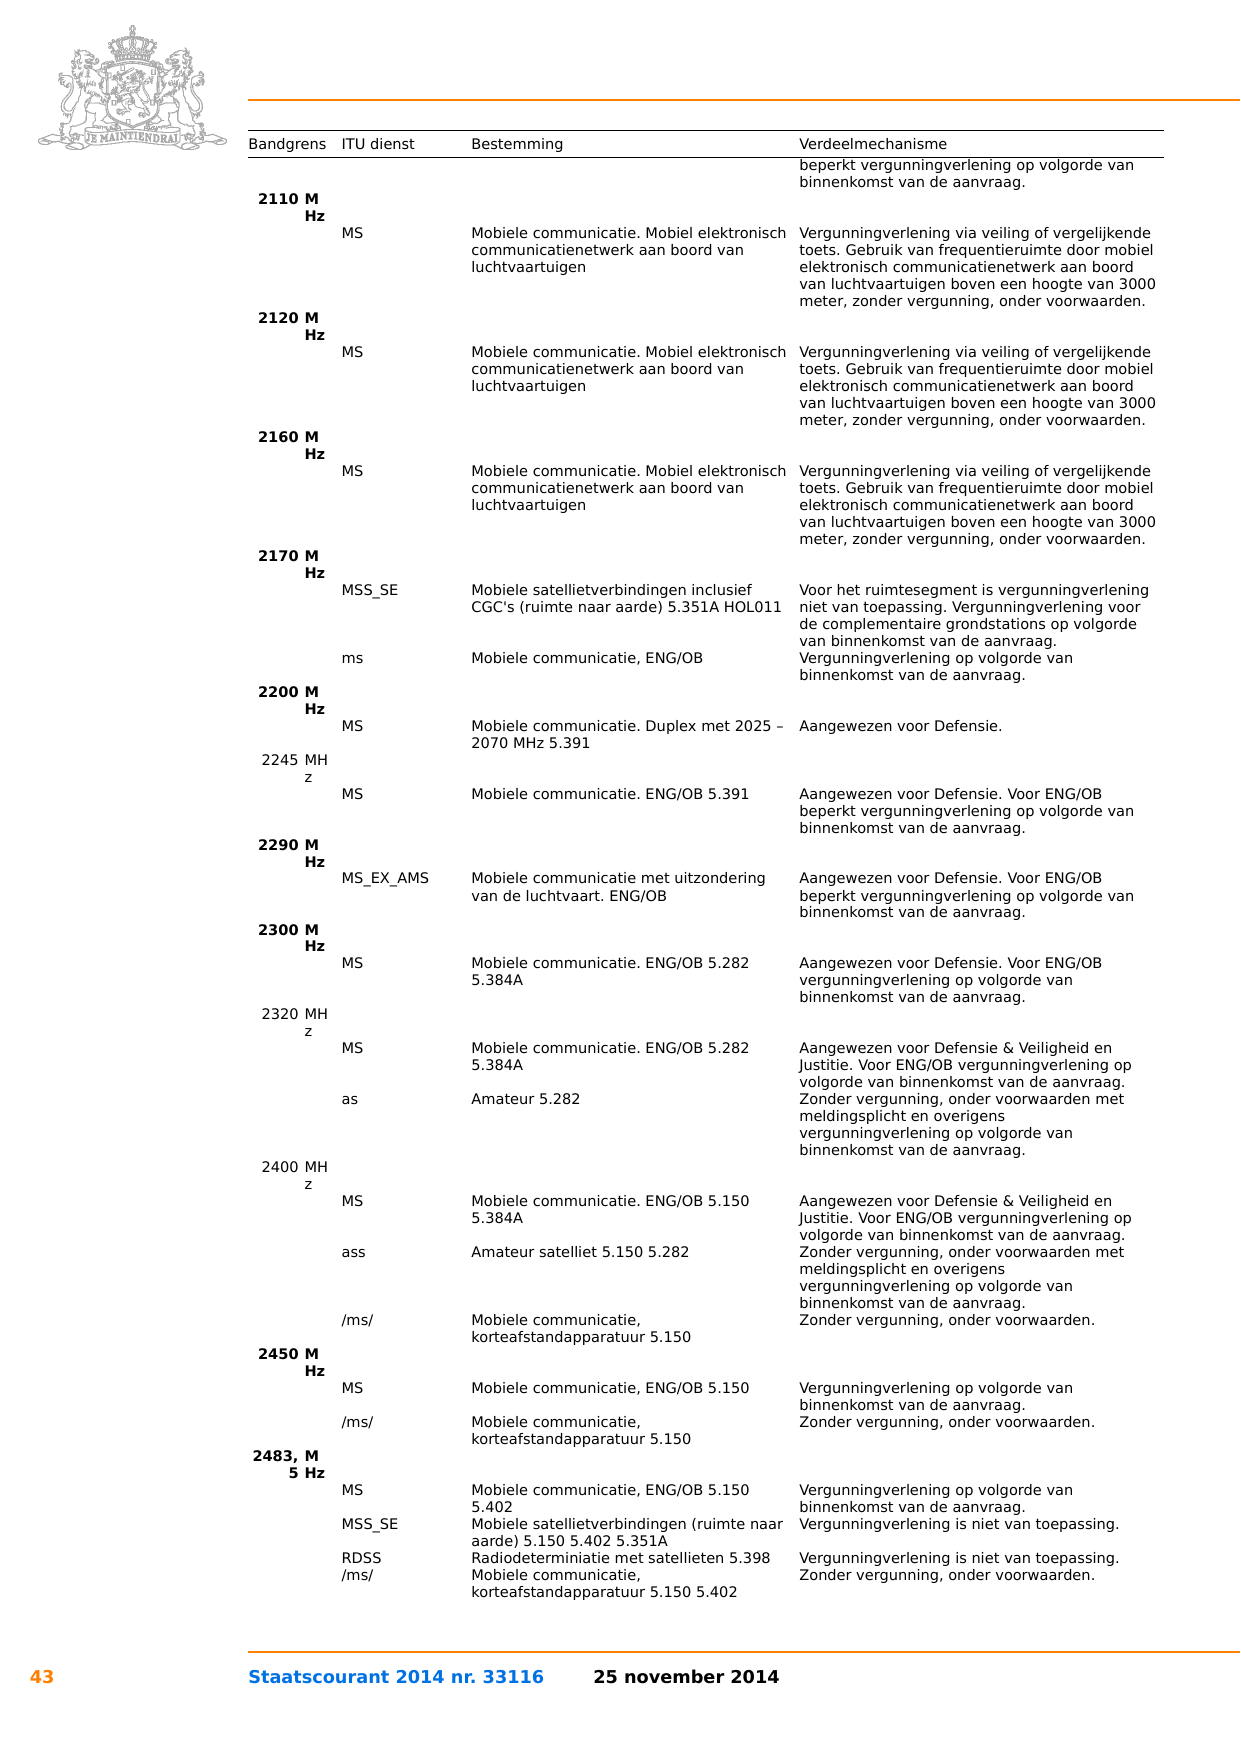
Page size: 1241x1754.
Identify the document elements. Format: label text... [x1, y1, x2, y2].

table_cell Mobiele communicatie, ENG/OB [465, 650, 793, 684]
table_cell [298, 1414, 336, 1448]
table_cell [298, 1567, 336, 1601]
table_cell Mobiele satellietverbindingen (ruimte naar aarde) 5.150 5.402 5.351A [465, 1516, 793, 1549]
table_cell Vergunningverlening op volgorde van binnenkomst van de aanvraag. [793, 650, 1163, 684]
table_cell [298, 158, 336, 191]
table_header ITU dienst [336, 131, 465, 157]
table_cell [298, 1482, 336, 1516]
table_cell Vergunningverlening via veiling of vergelijkende toets. Gebruik van frequentieruimte door mobiel elektronisch communicatienetwerk aan boord van luchtvaartuigen boven een hoogte van 3000 meter, zonder vergunning, onder voorwaarden. [793, 344, 1163, 429]
table_cell [298, 1244, 336, 1312]
table_cell Mobiele communicatie. Duplex met 2025 – 2070 MHz 5.391 [465, 718, 793, 752]
table_cell Vergunningverlening op volgorde van binnenkomst van de aanvraag. [793, 1482, 1163, 1516]
table_cell Mobiele communicatie, ENG/OB 5.150 5.402 [465, 1482, 793, 1516]
table_cell RDSS [336, 1550, 465, 1567]
table_cell /ms/ [336, 1312, 465, 1346]
table_cell [248, 344, 298, 429]
table_cell Vergunningverlening via veiling of vergelijkende toets. Gebruik van frequentieruimte door mobiel elektronisch communicatienetwerk aan boord van luchtvaartuigen boven een hoogte van 3000 meter, zonder vergunning, onder voorwaarden. [793, 463, 1163, 548]
table_cell MS_EX_AMS [336, 870, 465, 921]
table_cell [336, 1159, 465, 1193]
table_cell [298, 870, 336, 921]
table_cell Mobiele communicatie, ENG/OB 5.150 [465, 1380, 793, 1414]
table_cell [793, 1159, 1163, 1193]
table_cell Amateur 5.282 [465, 1091, 793, 1159]
table_cell Aangewezen voor Defensie. Voor ENG/OB beperkt vergunningverlening op volgorde van binnenkomst van de aanvraag. [793, 870, 1163, 921]
table_cell 2245 [248, 752, 298, 786]
table_cell [336, 921, 465, 955]
table_cell beperkt vergunningverlening op volgorde van binnenkomst van de aanvraag. [793, 158, 1163, 191]
table_cell [793, 1346, 1163, 1380]
table_cell [248, 158, 298, 191]
table_cell [248, 1550, 298, 1567]
table_cell Mobiele communicatie. ENG/OB 5.282 5.384A [465, 1040, 793, 1091]
table_cell MHz [298, 1159, 336, 1193]
table_cell MHz [298, 684, 336, 718]
table_cell [248, 1091, 298, 1159]
table_cell Vergunningverlening is niet van toepassing. [793, 1550, 1163, 1567]
table_cell [336, 684, 465, 718]
table_cell /ms/ [336, 1414, 465, 1448]
table_cell [793, 1448, 1163, 1482]
table_cell [248, 1040, 298, 1091]
table_cell MHz [298, 548, 336, 582]
table_cell [336, 158, 465, 191]
table_cell [298, 786, 336, 836]
table_cell [465, 684, 793, 718]
table_cell Aangewezen voor Defensie. [793, 718, 1163, 752]
table_cell [465, 1346, 793, 1380]
table_cell MHz [298, 429, 336, 463]
table_cell [248, 1482, 298, 1516]
table_cell [465, 1448, 793, 1482]
table_cell MS [336, 1193, 465, 1244]
table_header Bestemming [465, 131, 793, 157]
table_cell Mobiele communicatie. Mobiel elektronisch communicatienetwerk aan boord van luchtvaartuigen [465, 225, 793, 310]
table_cell [248, 650, 298, 684]
table_cell Zonder vergunning, onder voorwaarden. [793, 1414, 1163, 1448]
table_cell Aangewezen voor Defensie. Voor ENG/OB beperkt vergunningverlening op volgorde van binnenkomst van de aanvraag. [793, 786, 1163, 836]
table_cell Mobiele communicatie. Mobiel elektronisch communicatienetwerk aan boord van luchtvaartuigen [465, 463, 793, 548]
table_cell Mobiele communicatie, korteafstandapparatuur 5.150 5.402 [465, 1567, 793, 1601]
table_cell Zonder vergunning, onder voorwaarden. [793, 1312, 1163, 1346]
table_cell Zonder vergunning, onder voorwaarden. [793, 1567, 1163, 1601]
table_cell 2110 [248, 191, 298, 225]
table_cell [465, 158, 793, 191]
table_cell [793, 921, 1163, 955]
table_cell MS [336, 1380, 465, 1414]
table_cell MSS_SE [336, 1516, 465, 1549]
table_cell [298, 650, 336, 684]
table_cell [248, 463, 298, 548]
table_cell [465, 310, 793, 344]
table_cell Aangewezen voor Defensie. Voor ENG/OB vergunningverlening op volgorde van binnenkomst van de aanvraag. [793, 955, 1163, 1006]
table_cell [465, 921, 793, 955]
table_cell [298, 1516, 336, 1549]
table_cell /ms/ [336, 1567, 465, 1601]
table_cell MS [336, 1482, 465, 1516]
table_cell [465, 191, 793, 225]
table_cell [793, 836, 1163, 870]
table_cell [336, 752, 465, 786]
table_cell [793, 752, 1163, 786]
table_cell [793, 1006, 1163, 1040]
table_cell [465, 836, 793, 870]
table_cell MS [336, 955, 465, 1006]
table_cell [248, 870, 298, 921]
table_cell MS [336, 225, 465, 310]
table_cell Mobiele communicatie. ENG/OB 5.150 5.384A [465, 1193, 793, 1244]
table_cell Mobiele communicatie, korteafstandapparatuur 5.150 [465, 1414, 793, 1448]
table_cell [793, 548, 1163, 582]
table_cell MS [336, 463, 465, 548]
table_cell 2200 [248, 684, 298, 718]
table_cell MS [336, 718, 465, 752]
table_cell [298, 344, 336, 429]
table_cell ms [336, 650, 465, 684]
table_cell Amateur satelliet 5.150 5.282 [465, 1244, 793, 1312]
table_cell [248, 1414, 298, 1448]
table_cell [298, 1040, 336, 1091]
table_cell [248, 225, 298, 310]
picture [38, 25, 227, 150]
table_cell 2320 [248, 1006, 298, 1040]
table_cell MSS_SE [336, 582, 465, 650]
table_header Verdeelmechanisme [793, 131, 1163, 157]
table_cell 2450 [248, 1346, 298, 1380]
table_header Bandgrens [248, 131, 336, 157]
table_cell [298, 1550, 336, 1567]
table_cell MHz [298, 1006, 336, 1040]
table_cell [793, 684, 1163, 718]
table_cell [298, 718, 336, 752]
table_cell [336, 1346, 465, 1380]
table_cell Mobiele communicatie. Mobiel elektronisch communicatienetwerk aan boord van luchtvaartuigen [465, 344, 793, 429]
table_cell [465, 429, 793, 463]
table_cell [298, 582, 336, 650]
table_cell 2290 [248, 836, 298, 870]
table_cell Mobiele communicatie. ENG/OB 5.282 5.384A [465, 955, 793, 1006]
table_cell Aangewezen voor Defensie & Veiligheid en Justitie. Voor ENG/OB vergunningverlening op volgorde van binnenkomst van de aanvraag. [793, 1040, 1163, 1091]
table_cell Mobiele communicatie met uitzondering van de luchtvaart. ENG/OB [465, 870, 793, 921]
table_cell Vergunningverlening via veiling of vergelijkende toets. Gebruik van frequentieruimte door mobiel elektronisch communicatienetwerk aan boord van luchtvaartuigen boven een hoogte van 3000 meter, zonder vergunning, onder voorwaarden. [793, 225, 1163, 310]
table_cell MHz [298, 752, 336, 786]
table_cell [248, 718, 298, 752]
table_cell [793, 191, 1163, 225]
table_cell [465, 752, 793, 786]
table_cell MHz [298, 1448, 336, 1482]
table_cell [465, 548, 793, 582]
table_cell [336, 310, 465, 344]
table_cell Zonder vergunning, onder voorwaarden met meldingsplicht en overigens vergunningverlening op volgorde van binnenkomst van de aanvraag. [793, 1091, 1163, 1159]
table_cell [465, 1006, 793, 1040]
table_cell MHz [298, 191, 336, 225]
table_cell [248, 955, 298, 1006]
table_cell Radiodeterminiatie met satellieten 5.398 [465, 1550, 793, 1567]
table_cell [336, 548, 465, 582]
table_cell MHz [298, 1346, 336, 1380]
table_cell Mobiele satellietverbindingen inclusief CGC's (ruimte naar aarde) 5.351A HOL011 [465, 582, 793, 650]
table_cell [248, 1193, 298, 1244]
table_cell [248, 582, 298, 650]
table_cell Vergunningverlening op volgorde van binnenkomst van de aanvraag. [793, 1380, 1163, 1414]
table_cell [336, 1006, 465, 1040]
table_cell 2160 [248, 429, 298, 463]
table_cell [248, 786, 298, 836]
table_cell 2400 [248, 1159, 298, 1193]
table_cell [248, 1312, 298, 1346]
table_cell MHz [298, 836, 336, 870]
table_cell 2300 [248, 921, 298, 955]
table_cell 2170 [248, 548, 298, 582]
table_cell 2120 [248, 310, 298, 344]
table_cell MS [336, 1040, 465, 1091]
table_cell [248, 1516, 298, 1549]
table_cell [298, 1380, 336, 1414]
table_cell [336, 1448, 465, 1482]
table_cell [465, 1159, 793, 1193]
table_cell ass [336, 1244, 465, 1312]
table_cell [336, 191, 465, 225]
table_cell [336, 836, 465, 870]
table_cell Aangewezen voor Defensie & Veiligheid en Justitie. Voor ENG/OB vergunningverlening op volgorde van binnenkomst van de aanvraag. [793, 1193, 1163, 1244]
table_cell [248, 1567, 298, 1601]
table_cell [298, 463, 336, 548]
table_cell [248, 1244, 298, 1312]
table_cell [336, 429, 465, 463]
table_cell MS [336, 786, 465, 836]
table_cell Zonder vergunning, onder voorwaarden met meldingsplicht en overigens vergunningverlening op volgorde van binnenkomst van de aanvraag. [793, 1244, 1163, 1312]
table_cell Mobiele communicatie, korteafstandapparatuur 5.150 [465, 1312, 793, 1346]
table_cell [298, 1091, 336, 1159]
table_cell 2483,5 [248, 1448, 298, 1482]
table_cell as [336, 1091, 465, 1159]
table_cell [298, 1193, 336, 1244]
table_cell Vergunningverlening is niet van toepassing. [793, 1516, 1163, 1549]
table_cell MHz [298, 921, 336, 955]
table_cell Mobiele communicatie. ENG/OB 5.391 [465, 786, 793, 836]
table_cell MHz [298, 310, 336, 344]
table_cell Voor het ruimtesegment is vergunningverlening niet van toepassing. Vergunningverlening voor de complementaire grondstations op volgorde van binnenkomst van de aanvraag. [793, 582, 1163, 650]
table_cell [248, 1380, 298, 1414]
table_cell [298, 225, 336, 310]
table_cell [793, 429, 1163, 463]
table_cell MS [336, 344, 465, 429]
table_cell [298, 1312, 336, 1346]
table_cell [298, 955, 336, 1006]
table_cell [793, 310, 1163, 344]
